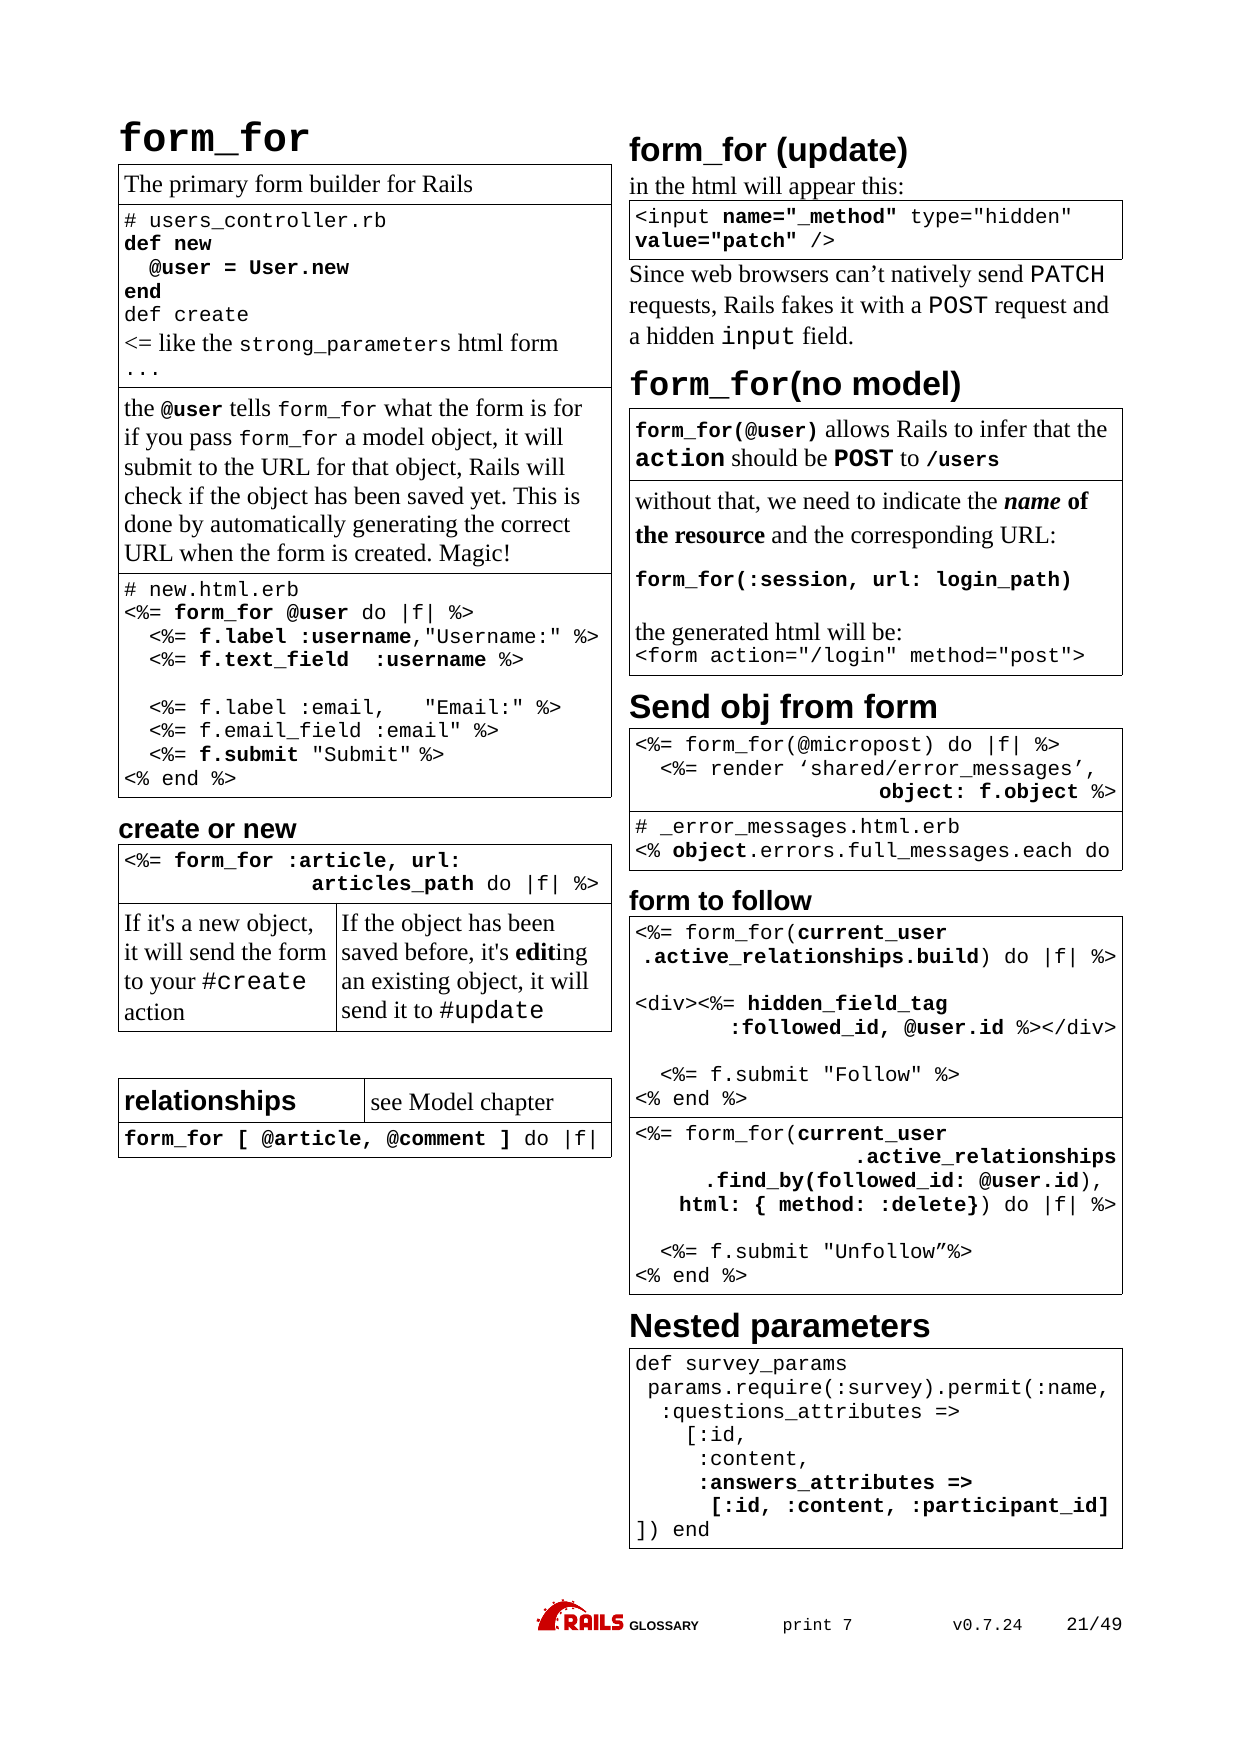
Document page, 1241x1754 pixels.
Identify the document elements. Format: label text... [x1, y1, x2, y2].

subtitle form_for (update) [629, 130, 1122, 168]
table_cell # users_controller.rb def new @user = User.new end def create <= like the strong_parameters html form ... [119, 205, 611, 387]
table_cell # _error_messages.html.erb <% object.errors.full_messages.each do [630, 812, 1122, 869]
table_header def survey_params params.require(:survey).permit(:name, :questions_attributes => [:id, :content, :answers_attributes => [:id, :content, :participant_id] ]) end [630, 1349, 1122, 1548]
table_cell the @user tells form_for what the form is for if you pass form_for a model object, it will submit to the URL for that object, Rails will check if the object has been saved yet. This is done by automatically generating the correct URL when the form is created. Magic! [119, 388, 611, 573]
subtitle form_for(no model) [629, 363, 1122, 405]
subtitle form to follow [629, 884, 1122, 916]
table_header form_for(@user) allows Rails to infer that the action should be POST to /users [630, 409, 1122, 480]
table_header see Model chapter [365, 1079, 611, 1122]
table_cell <%= form_for(current_user .active_relationships .find_by(followed_id: @user.id), html: { method: :delete}) do |f| %> <%= f.submit "Unfollow”%> <% end %> [630, 1118, 1122, 1294]
table_cell without that, we need to indicate the name of the resource and the corresponding URL: form_for(:session, url: login_path) the generated html will be: <form action="/login" method="post"> [630, 481, 1122, 675]
text in the html will appear this: [629, 171, 1122, 200]
table_header <%= form_for(current_user .active_relationships.build) do |f| %> <div><%= hidden_field_tag :followed_id, @user.id %></div> <%= f.submit "Follow" %> <% end %> [630, 917, 1122, 1117]
table_cell If the object has been saved before, it's editing an existing object, it will send it to #update [337, 904, 611, 1031]
table_cell # new.html.erb <%= form_for @user do |f| %> <%= f.label :username,"Username:" %> <%= f.text_field :username %> <%= f.label :email, "Email:" %> <%= f.email_field :email" %> <%= f.submit "Submit" %> <% end %> [119, 574, 611, 797]
table_cell If it's a new object, it will send the form to your #create action [119, 904, 336, 1031]
table_header The primary form builder for Rails [119, 165, 611, 204]
table_header relationships [119, 1079, 364, 1122]
table_header <input name="_method" type="hidden" value="patch" /> [630, 201, 1122, 259]
table_header <%= form_for :article, url: articles_path do |f| %> [119, 845, 611, 903]
subtitle Send obj from form [629, 687, 1122, 725]
subtitle Nested parameters [629, 1306, 1122, 1345]
table_header form_for [ @article, @comment ] do |f| [119, 1123, 611, 1157]
subtitle form_for [118, 118, 611, 164]
text Since web browsers can’t natively send PATCH requests, Rails fakes it with a POST request and a hidden input field. [629, 260, 1122, 352]
table_header <%= form_for(@micropost) do |f| %> <%= render ‘shared/error_messages’, object: f.object %> [630, 729, 1122, 811]
subtitle create or new [118, 812, 611, 844]
